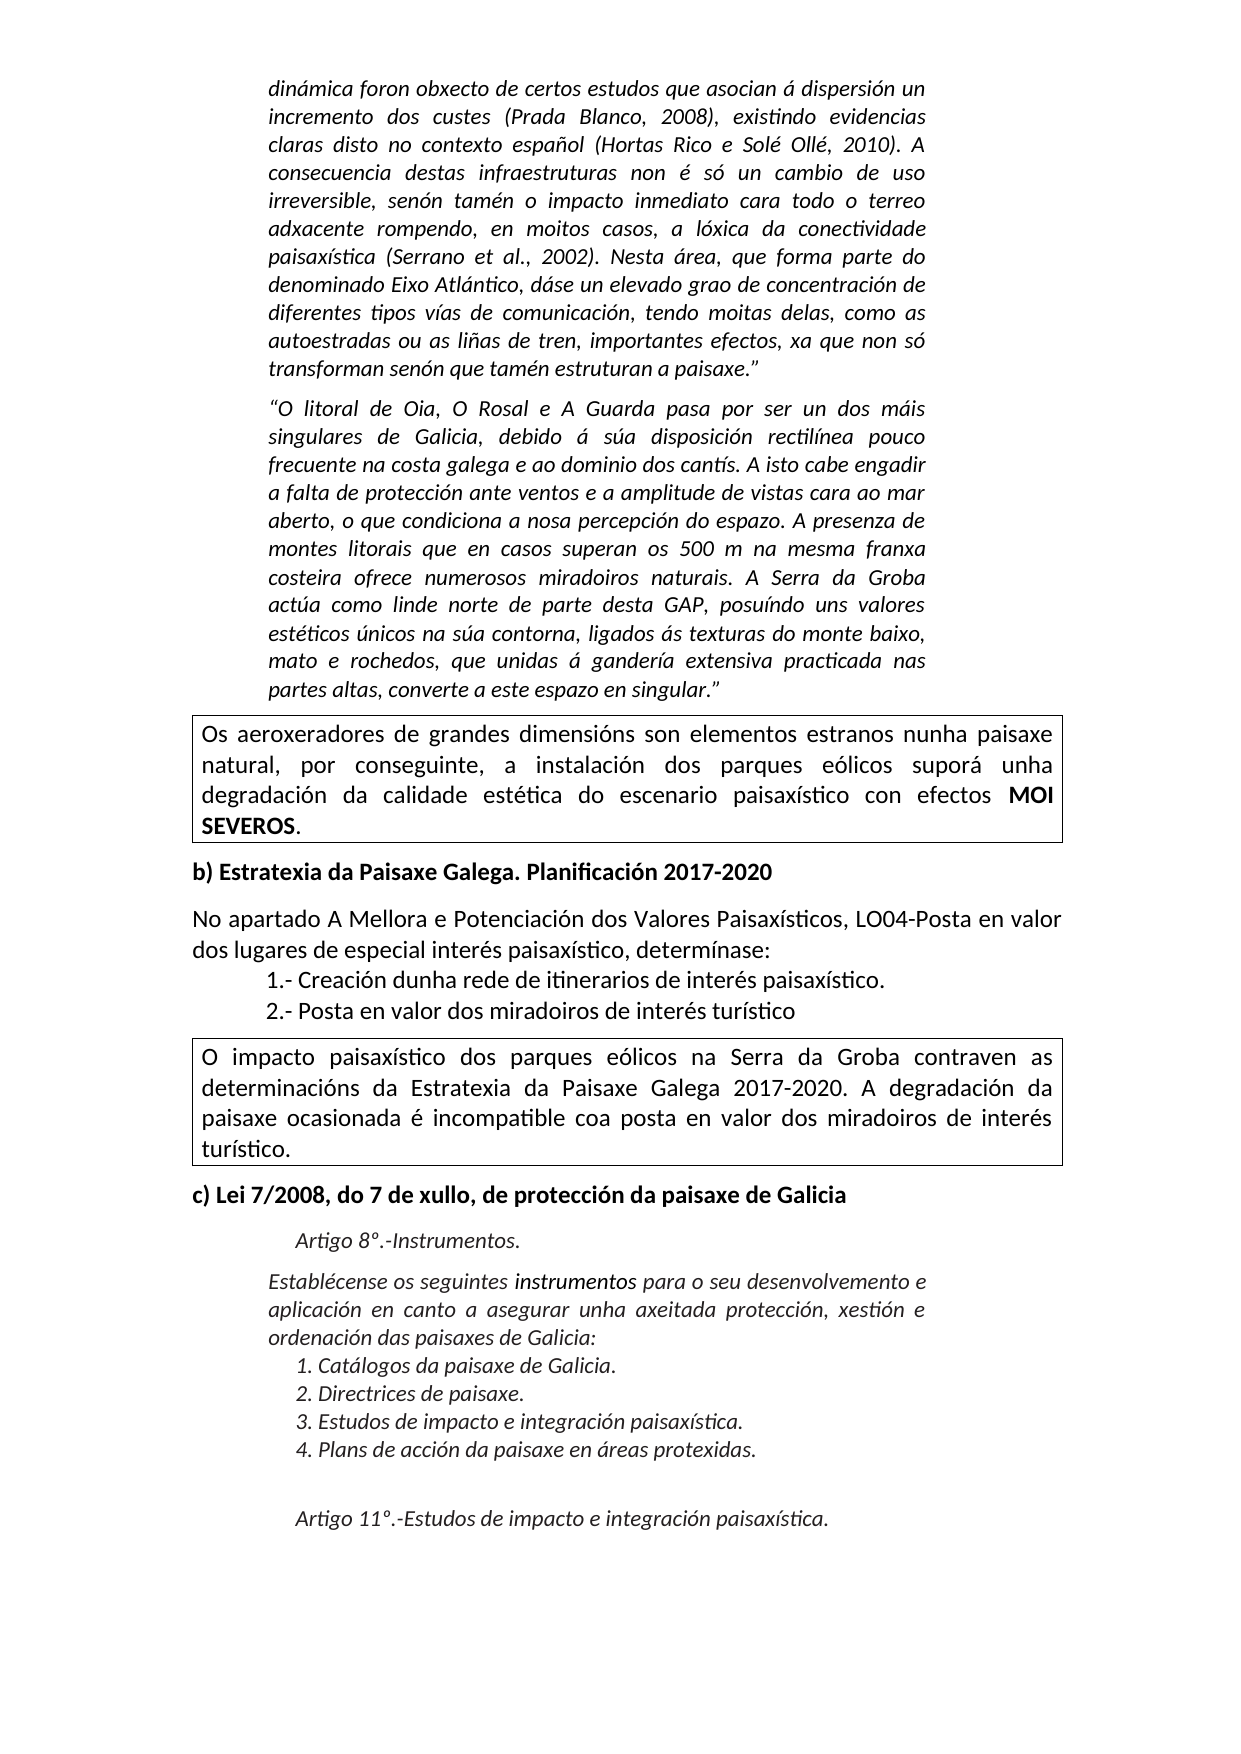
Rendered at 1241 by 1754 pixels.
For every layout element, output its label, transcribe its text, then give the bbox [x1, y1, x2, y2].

text Establécense os seguintes instrumentos para o seu desenvolvemento e aplicación en canto a asegurar unha axeitada protección, xestión e ordenación das paisaxes de Galicia: [268, 1267, 929, 1351]
text dinámica foron obxecto de certos estudos que asocian á dispersión un incremento dos custes (Prada Blanco, 2008), existindo evidencias claras disto no contexto español (Hortas Rico e Solé Ollé, 2010). A consecuencia destas infraestruturas non é só un cambio de uso irreversible, senón tamén o impacto inmediato cara todo o terreo adxacente rompendo, en moitos casos, a lóxica da conectividade paisaxística (Serrano et al., 2002). Nesta área, que forma parte do denominado Eixo Atlántico, dáse un elevado grao de concentración de diferentes tipos vías de comunicación, tendo moitas delas, como as autoestradas ou as liñas de tren, importantes efectos, xa que non só transforman senón que tamén estruturan a paisaxe.” [268, 74, 929, 382]
text No apartado A Mellora e Potenciación dos Valores Paisaxísticos, LO04-Posta en valor dos lugares de especial interés paisaxístico, determínase: [192, 903, 1063, 964]
text 1. Catálogos da paisaxe de Galicia. [295, 1351, 950, 1379]
text Os aeroxeradores de grandes dimensións son elementos estranos nunha paisaxe natural, por conseguinte, a instalación dos parques eólicos suporá unha degradación da calidade estética do escenario paisaxístico con efectos MOI SEVEROS. [193, 716, 1062, 842]
text 2.- Posta en valor dos miradoiros de interés turístico [118, 995, 1063, 1026]
text Artigo 8º.-Instrumentos. [295, 1226, 1063, 1254]
text c) Lei 7/2008, do 7 de xullo, de protección da paisaxe de Galicia [192, 1179, 1063, 1209]
text b) Estratexia da Paisaxe Galega. Planificación 2017-2020 [192, 856, 1063, 887]
text O impacto paisaxístico dos parques eólicos na Serra da Groba contraven as determinacións da Estratexia da Paisaxe Galega 2017-2020. A degradación da paisaxe ocasionada é incompatible coa posta en valor dos miradoiros de interés turístico. [193, 1039, 1062, 1165]
text 1.- Creación dunha rede de itinerarios de interés paisaxístico. [118, 964, 1063, 995]
text 2. Directrices de paisaxe. [295, 1379, 950, 1407]
text 3. Estudos de impacto e integración paisaxística. [295, 1407, 950, 1435]
text 4. Plans de acción da paisaxe en áreas protexidas. [295, 1435, 950, 1463]
text “O litoral de Oia, O Rosal e A Guarda pasa por ser un dos máis singulares de Galicia, debido á súa disposición rectilínea pouco frecuente na costa galega e ao dominio dos cantís. A isto cabe engadir a falta de protección ante ventos e a amplitude de vistas cara ao mar aberto, o que condiciona a nosa percepción do espazo. A presenza de montes litorais que en casos superan os 500 m na mesma franxa costeira ofrece numerosos miradoiros naturais. A Serra da Groba actúa como linde norte de parte desta GAP, posuíndo uns valores estéticos únicos na súa contorna, ligados ás texturas do monte baixo, mato e rochedos, que unidas á gandería extensiva practicada nas partes altas, converte a este espazo en singular.” [268, 394, 929, 703]
text Artigo 11º.-Estudos de impacto e integración paisaxística. [295, 1504, 1063, 1532]
